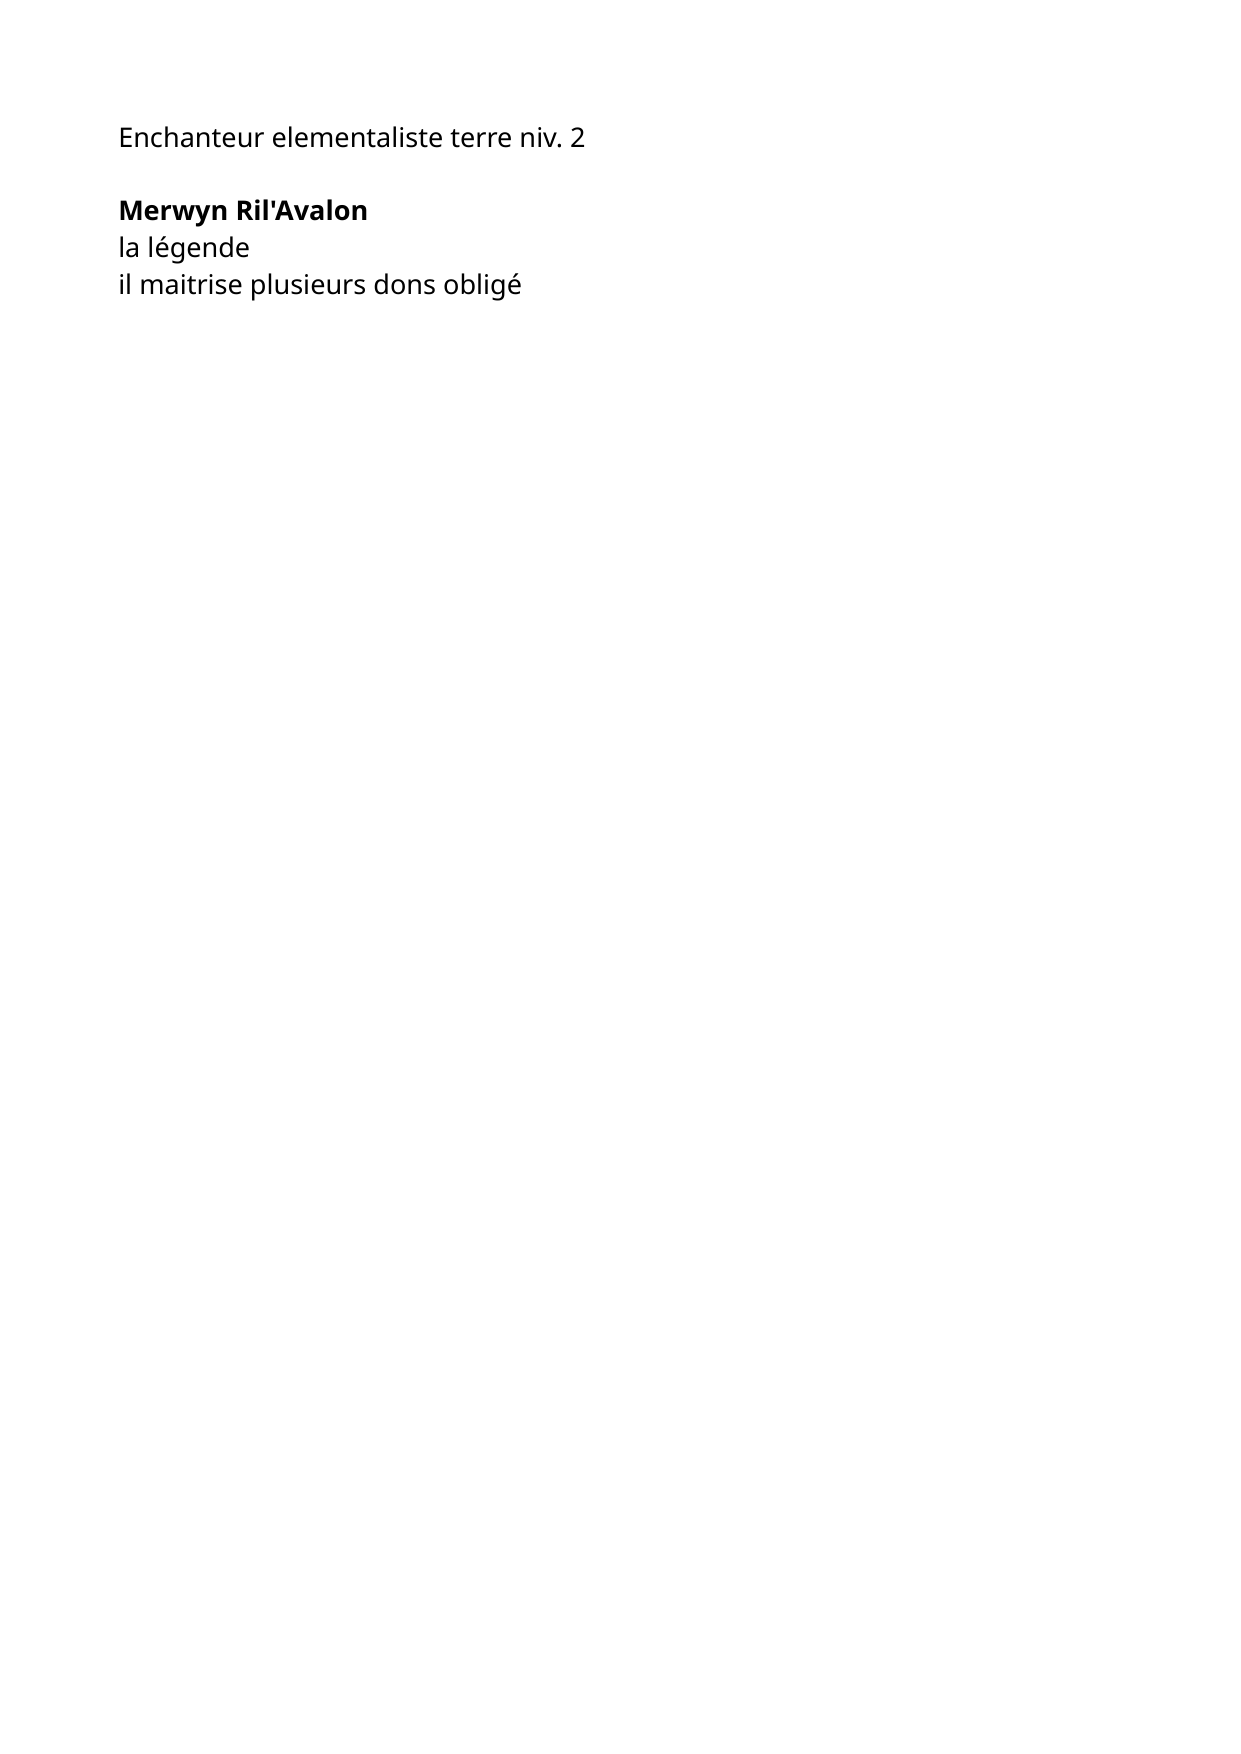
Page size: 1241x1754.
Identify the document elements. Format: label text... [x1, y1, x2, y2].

text Merwyn Ril'Avalon [118, 192, 1122, 229]
text il maitrise plusieurs dons obligé [118, 266, 1122, 302]
text la légende [118, 229, 1122, 266]
text Enchanteur elementaliste terre niv. 2 [118, 118, 1122, 155]
